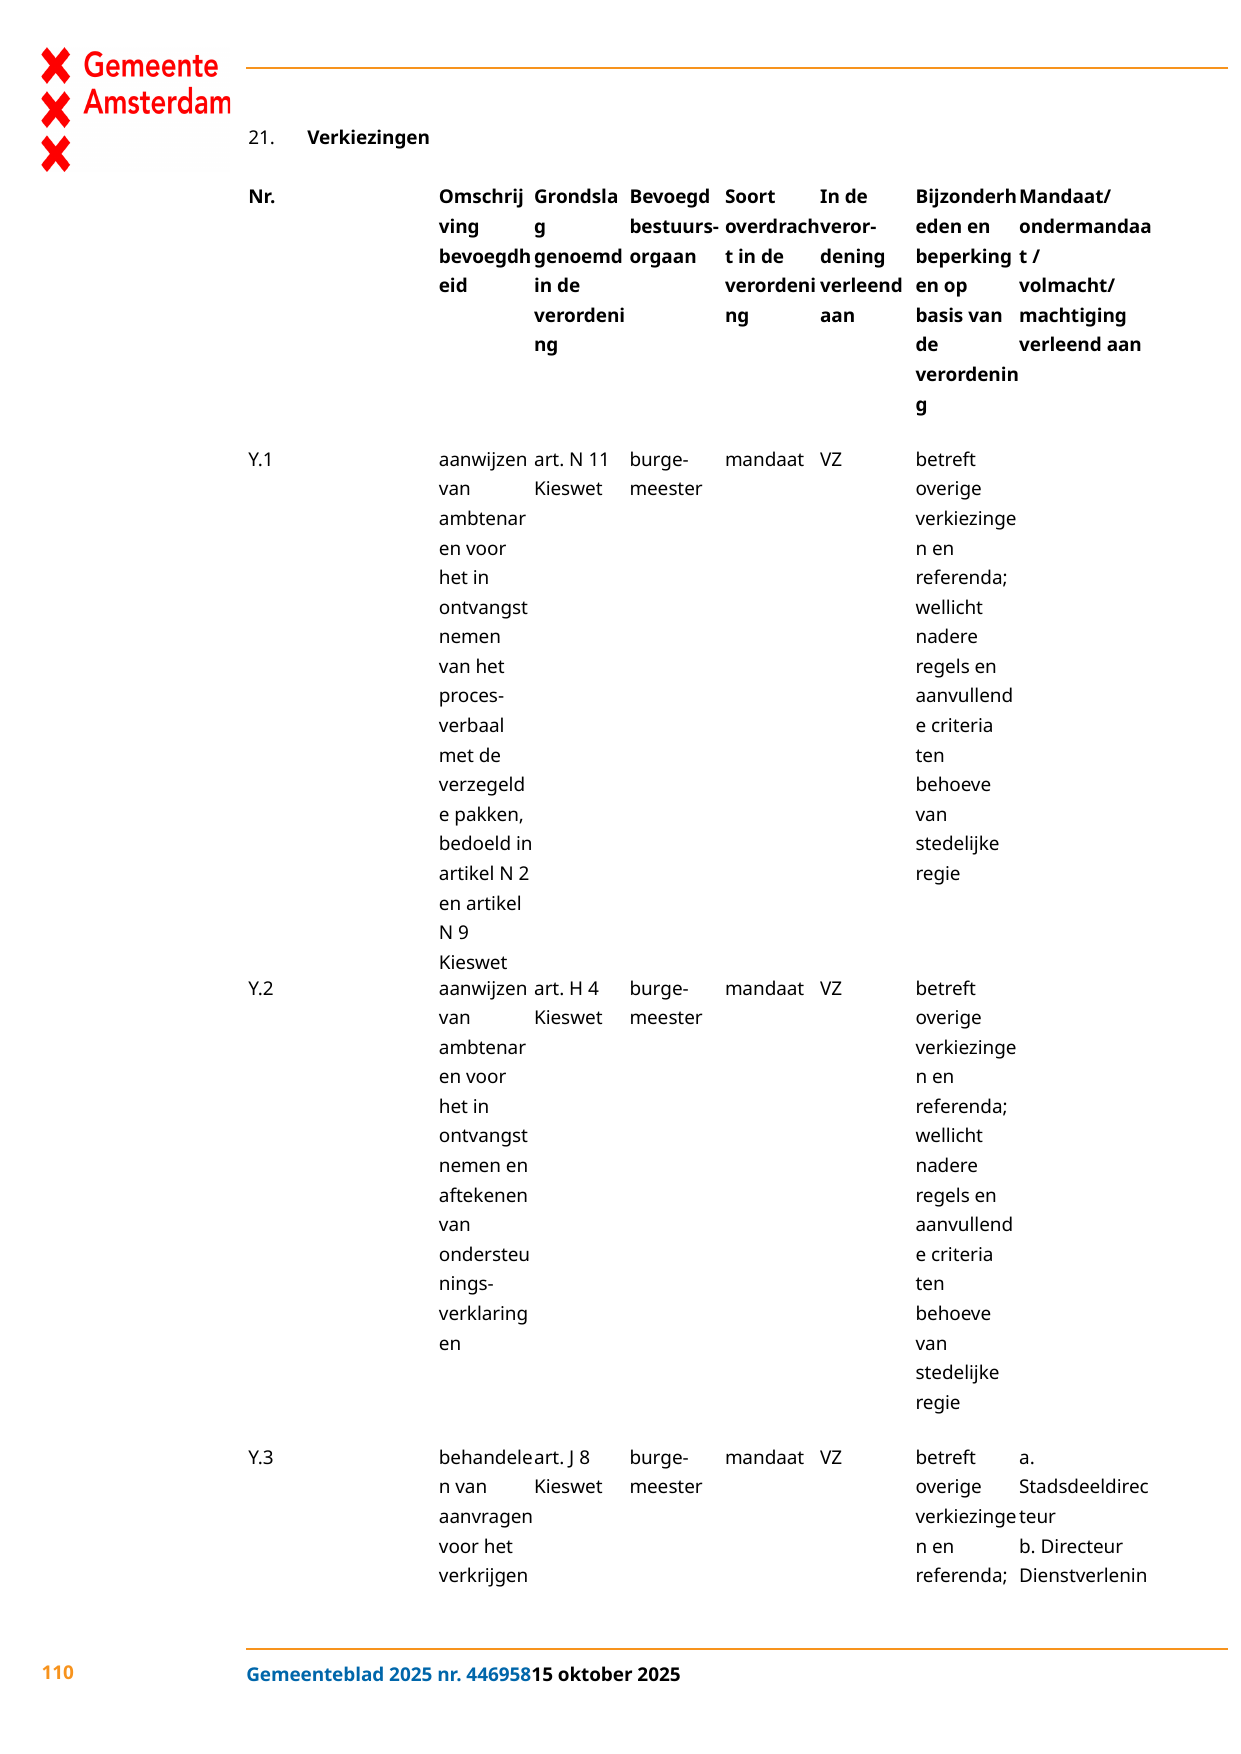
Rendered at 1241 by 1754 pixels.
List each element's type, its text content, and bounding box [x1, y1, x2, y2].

table_cell VZ [820, 975, 915, 1444]
table_cell [343, 1444, 439, 1588]
table_cell betreft overige verkiezingen en referenda; wellicht nadere regels en aanvullende criteria ten behoeve van stedelijke regie [915, 975, 1019, 1444]
table_cell art. J 8 Kieswet [534, 1444, 629, 1588]
table_cell burge-meester [629, 975, 725, 1444]
table_cell art. N 11 Kieswet [534, 446, 629, 975]
table_cell betreft overige verkiezingen en referenda; [915, 1444, 1019, 1588]
table_header Omschrijving bevoegdheid [439, 154, 534, 446]
table_header [343, 154, 439, 446]
table_cell VZ [820, 446, 915, 975]
table_cell aanwijzen van ambtenaren voor het in ontvangst nemen van het proces-verbaal met de verzegelde pakken, bedoeld in artikel N 2 en artikel N 9 Kieswet [439, 446, 534, 975]
table_cell [1019, 975, 1152, 1444]
table_cell mandaat [725, 1444, 820, 1588]
table_cell burge-meester [629, 1444, 725, 1588]
table_header Mandaat/ ondermandaat / volmacht/machtiging verleend aan [1019, 154, 1152, 446]
table_cell burge-meester [629, 446, 725, 975]
table_cell Y.1 [248, 446, 343, 975]
table_cell mandaat [725, 975, 820, 1444]
table_cell art. H 4 Kieswet [534, 975, 629, 1444]
table_cell [343, 446, 439, 975]
table_cell [1019, 446, 1152, 975]
table_header Bevoegd bestuurs-orgaan [629, 154, 725, 446]
table_header In de veror-dening verleend aan [820, 154, 915, 446]
list Verkiezingen [248, 124, 1152, 150]
table_header Soort overdracht in de verordening [725, 154, 820, 446]
table_header Grondslag genoemd in de verordening [534, 154, 629, 446]
table_cell mandaat [725, 446, 820, 975]
table_header Nr. [248, 154, 343, 446]
table_cell aanwijzen van ambtenaren voor het in ontvangst nemen en aftekenen van ondersteunings-verklaringen [439, 975, 534, 1444]
table_cell VZ [820, 1444, 915, 1588]
table_header Bijzonderheden en beperkingen op basis van de verordening [915, 154, 1019, 446]
table_cell Y.2 [248, 975, 343, 1444]
table_cell betreft overige verkiezingen en referenda; wellicht nadere regels en aanvullende criteria ten behoeve van stedelijke regie [915, 446, 1019, 975]
table_cell [343, 975, 439, 1444]
table_cell a. Stadsdeeldirecteur b. Directeur Dienstverlenin [1019, 1444, 1152, 1588]
table_cell behandelen van aanvragen voor het verkrijgen [439, 1444, 534, 1588]
picture [41, 47, 231, 172]
table_cell Y.3 [248, 1444, 343, 1588]
